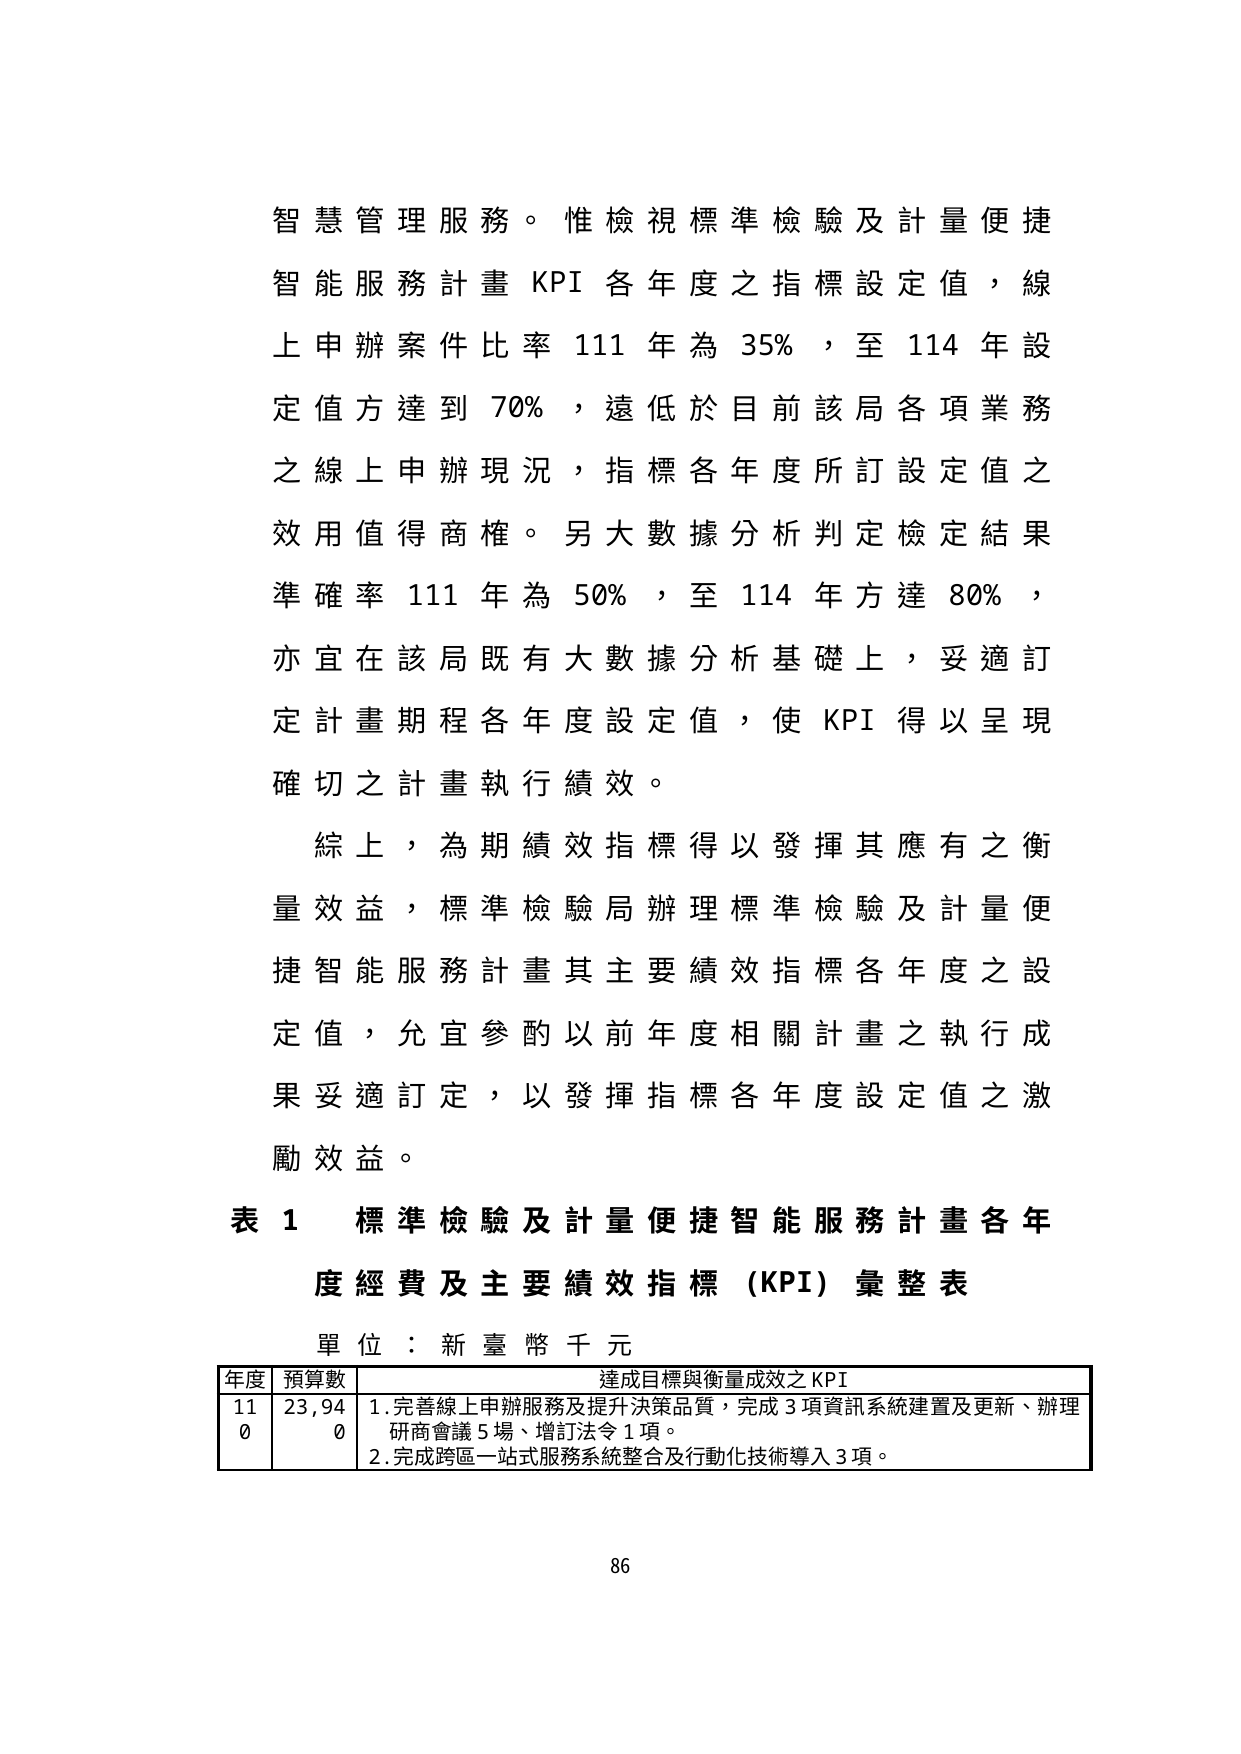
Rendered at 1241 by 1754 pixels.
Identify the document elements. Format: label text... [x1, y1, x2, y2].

text 綜上，為期績效指標得以發揮其應有之衡量效益，標準檢驗局辦理標準檢驗及計量便捷智能服務計畫其主要績效指標各年度之設定值，允宜參酌以前年度相關計畫之執行成果妥適訂定，以發揮指標各年度設定值之激勵效益。 [242, 802, 1058, 1177]
table_header 年度 [220, 1368, 271, 1393]
table_header 預算數 [273, 1368, 356, 1393]
table_cell 23,940 [273, 1395, 356, 1469]
table_cell 110 [220, 1395, 271, 1469]
text 表1 標準檢驗及計量便捷智能服務計畫各年度經費及主要績效指標(KPI)彙整表 單位：新臺幣千元 [198, 1177, 1058, 1365]
text 智慧管理服務。惟檢視標準檢驗及計量便捷智能服務計畫KPI各年度之指標設定值，線上申辦案件比率111年為35%，至114年設定值方達到70%，遠低於目前該局各項業務之線上申辦現況，指標各年度所訂設定值之效用值得商榷。另大數據分析判定檢定結果準確率111年為50%，至114年方達80%，亦宜在該局既有大數據分析基礎上，妥適訂定計畫期程各年度設定值，使KPI得以呈現確切之計畫執行績效。 [242, 177, 1058, 802]
table_cell 1.完善線上申辦服務及提升決策品質，完成3項資訊系統建置及更新、辦理研商會議5場、增訂法令1項。 2.完成跨區一站式服務系統整合及行動化技術導入3項。 [358, 1395, 1089, 1469]
table_header 達成目標與衡量成效之KPI [358, 1368, 1089, 1393]
